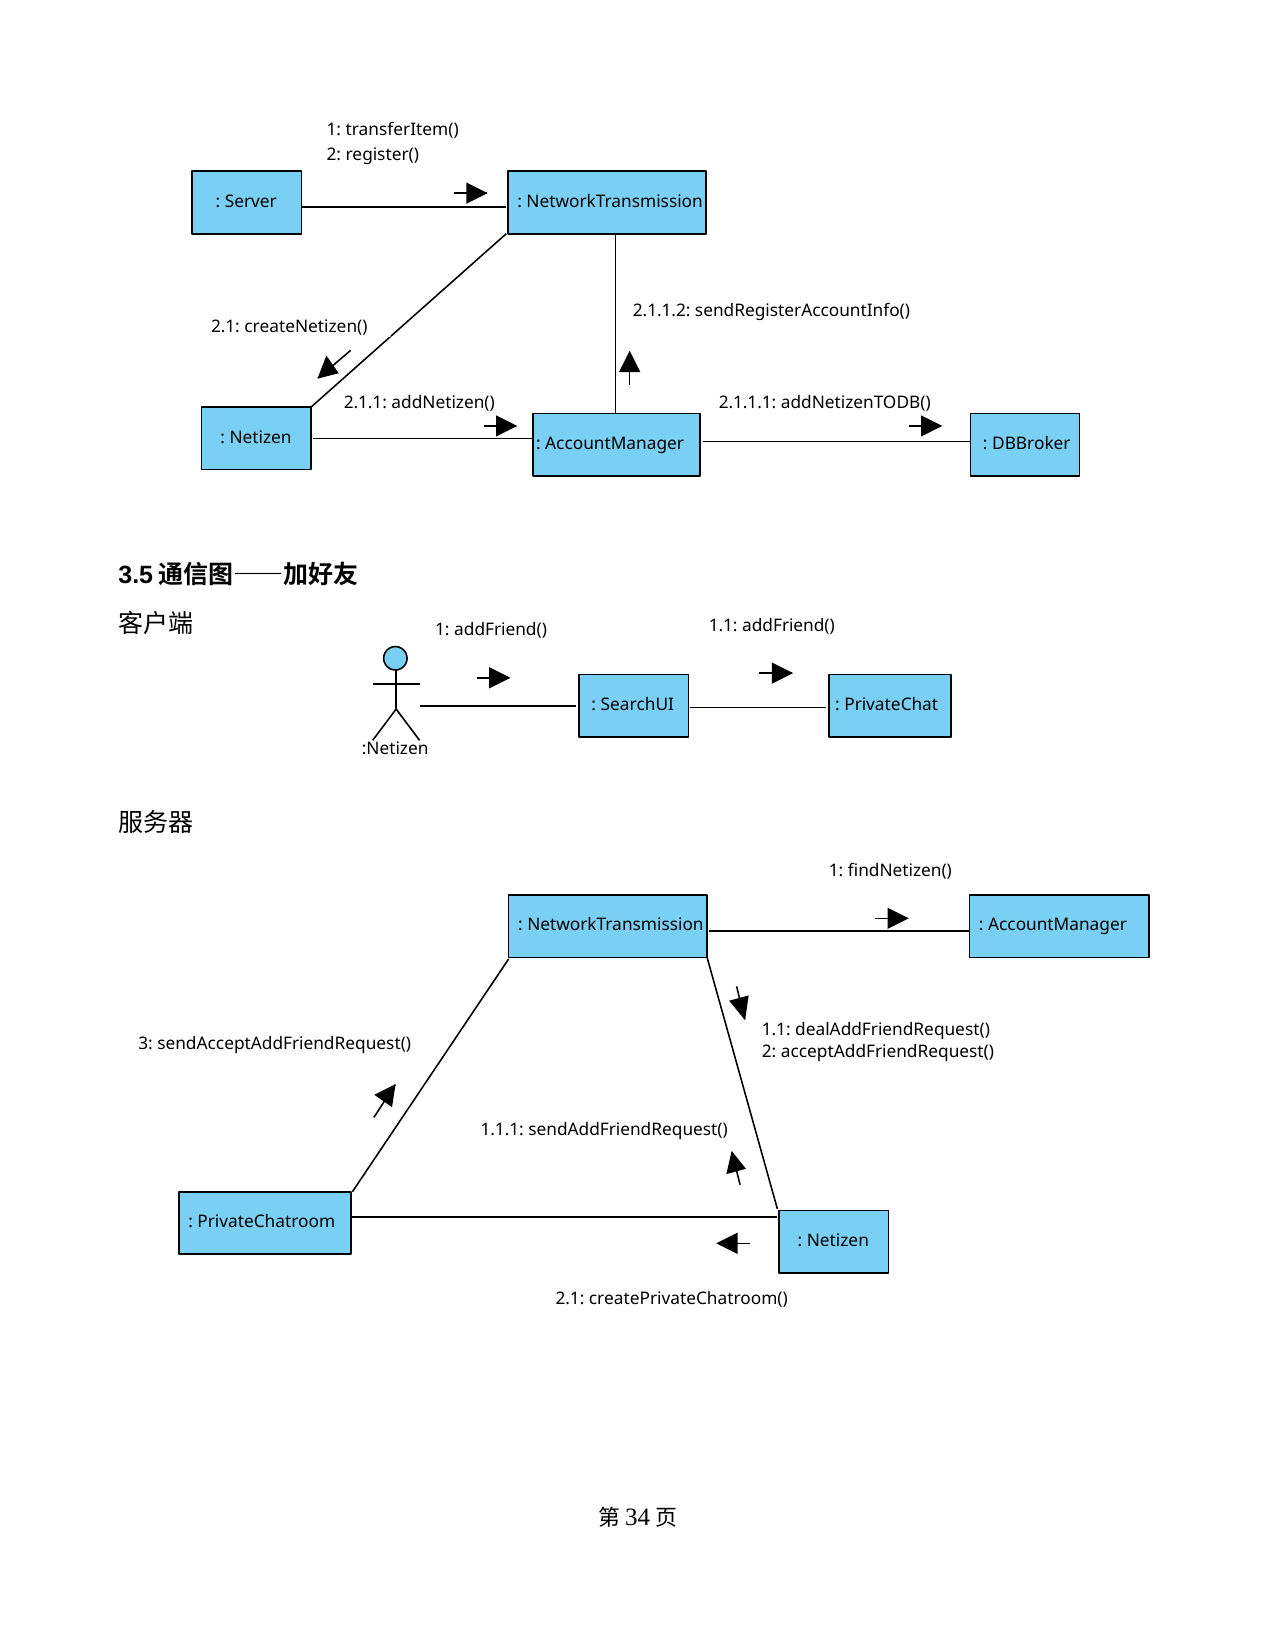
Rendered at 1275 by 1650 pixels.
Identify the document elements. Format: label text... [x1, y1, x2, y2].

text 服务器 [118, 803, 1157, 839]
text 客户端 [118, 604, 1157, 640]
subtitle 3.5通信图——加好友 [118, 555, 1157, 591]
